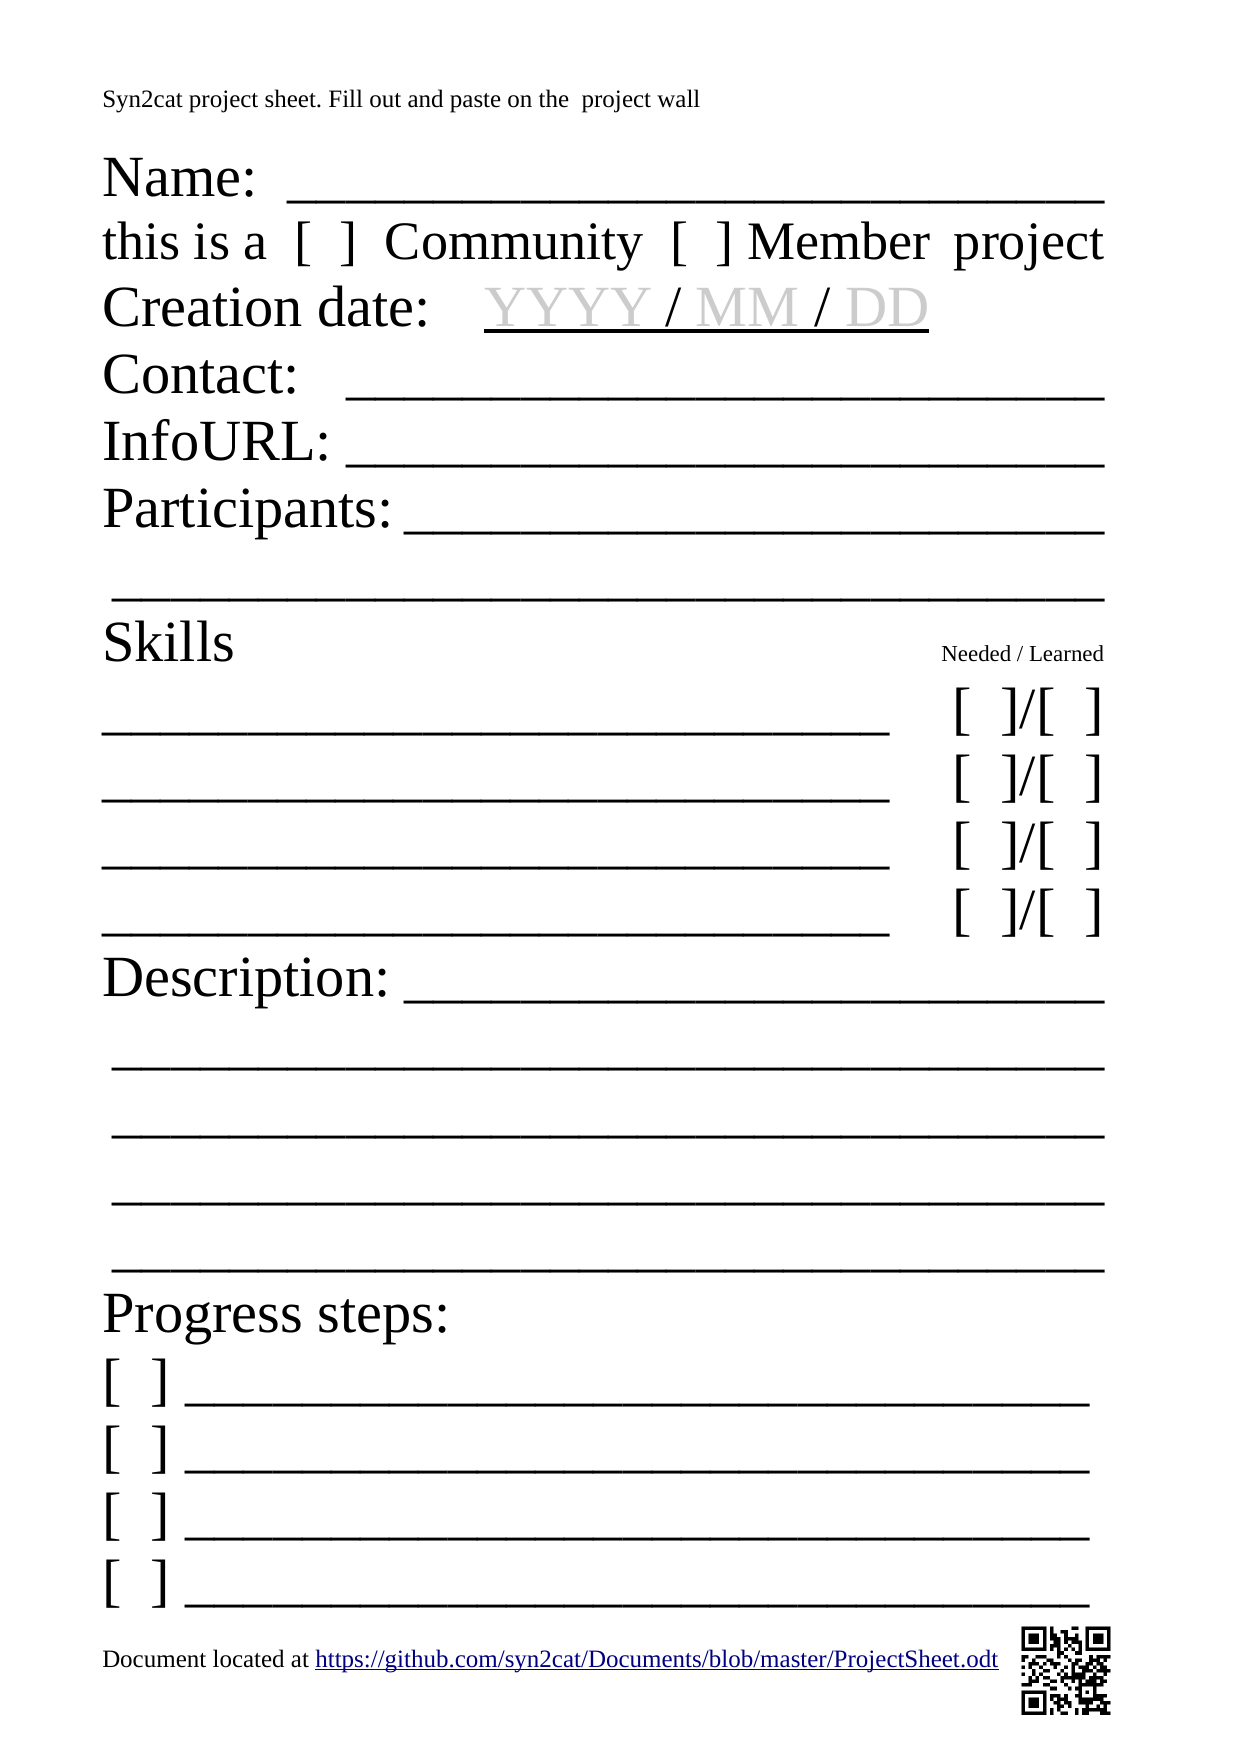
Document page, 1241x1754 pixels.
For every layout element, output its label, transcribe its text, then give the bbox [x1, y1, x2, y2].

text Description: ________________________ [102, 942, 1122, 1009]
text __________________________________ [102, 1077, 1122, 1144]
text __________________________________ [102, 1211, 1122, 1278]
text [ ] _______________________________ [102, 1412, 1122, 1479]
text ___________________________ [ ]/[ ] [102, 808, 1122, 875]
picture [1017, 1621, 1114, 1720]
text Contact: __________________________ [102, 339, 1122, 406]
text ___________________________ [ ]/[ ] [102, 741, 1122, 808]
text __________________________________ [102, 1144, 1122, 1211]
text __________________________________ [102, 1009, 1122, 1077]
text __________________________________ [102, 540, 1122, 607]
text ___________________________ [ ]/[ ] [102, 674, 1122, 741]
text Creation date: YYYY / MM / DD [102, 272, 1122, 339]
text Name: ____________________________ [102, 142, 1122, 209]
text Participants: ________________________ [102, 473, 1122, 540]
text InfoURL: __________________________ [102, 406, 1122, 473]
text Progress steps: [102, 1278, 1122, 1345]
text this is a [ ] Community [ ] Member project [102, 209, 1122, 272]
text Skills Needed / Learned [102, 607, 1122, 674]
text [ ] _______________________________ [102, 1546, 1122, 1613]
text [ ] _______________________________ [102, 1479, 1122, 1546]
text ___________________________ [ ]/[ ] [102, 875, 1122, 942]
text [ ] _______________________________ [102, 1345, 1122, 1412]
